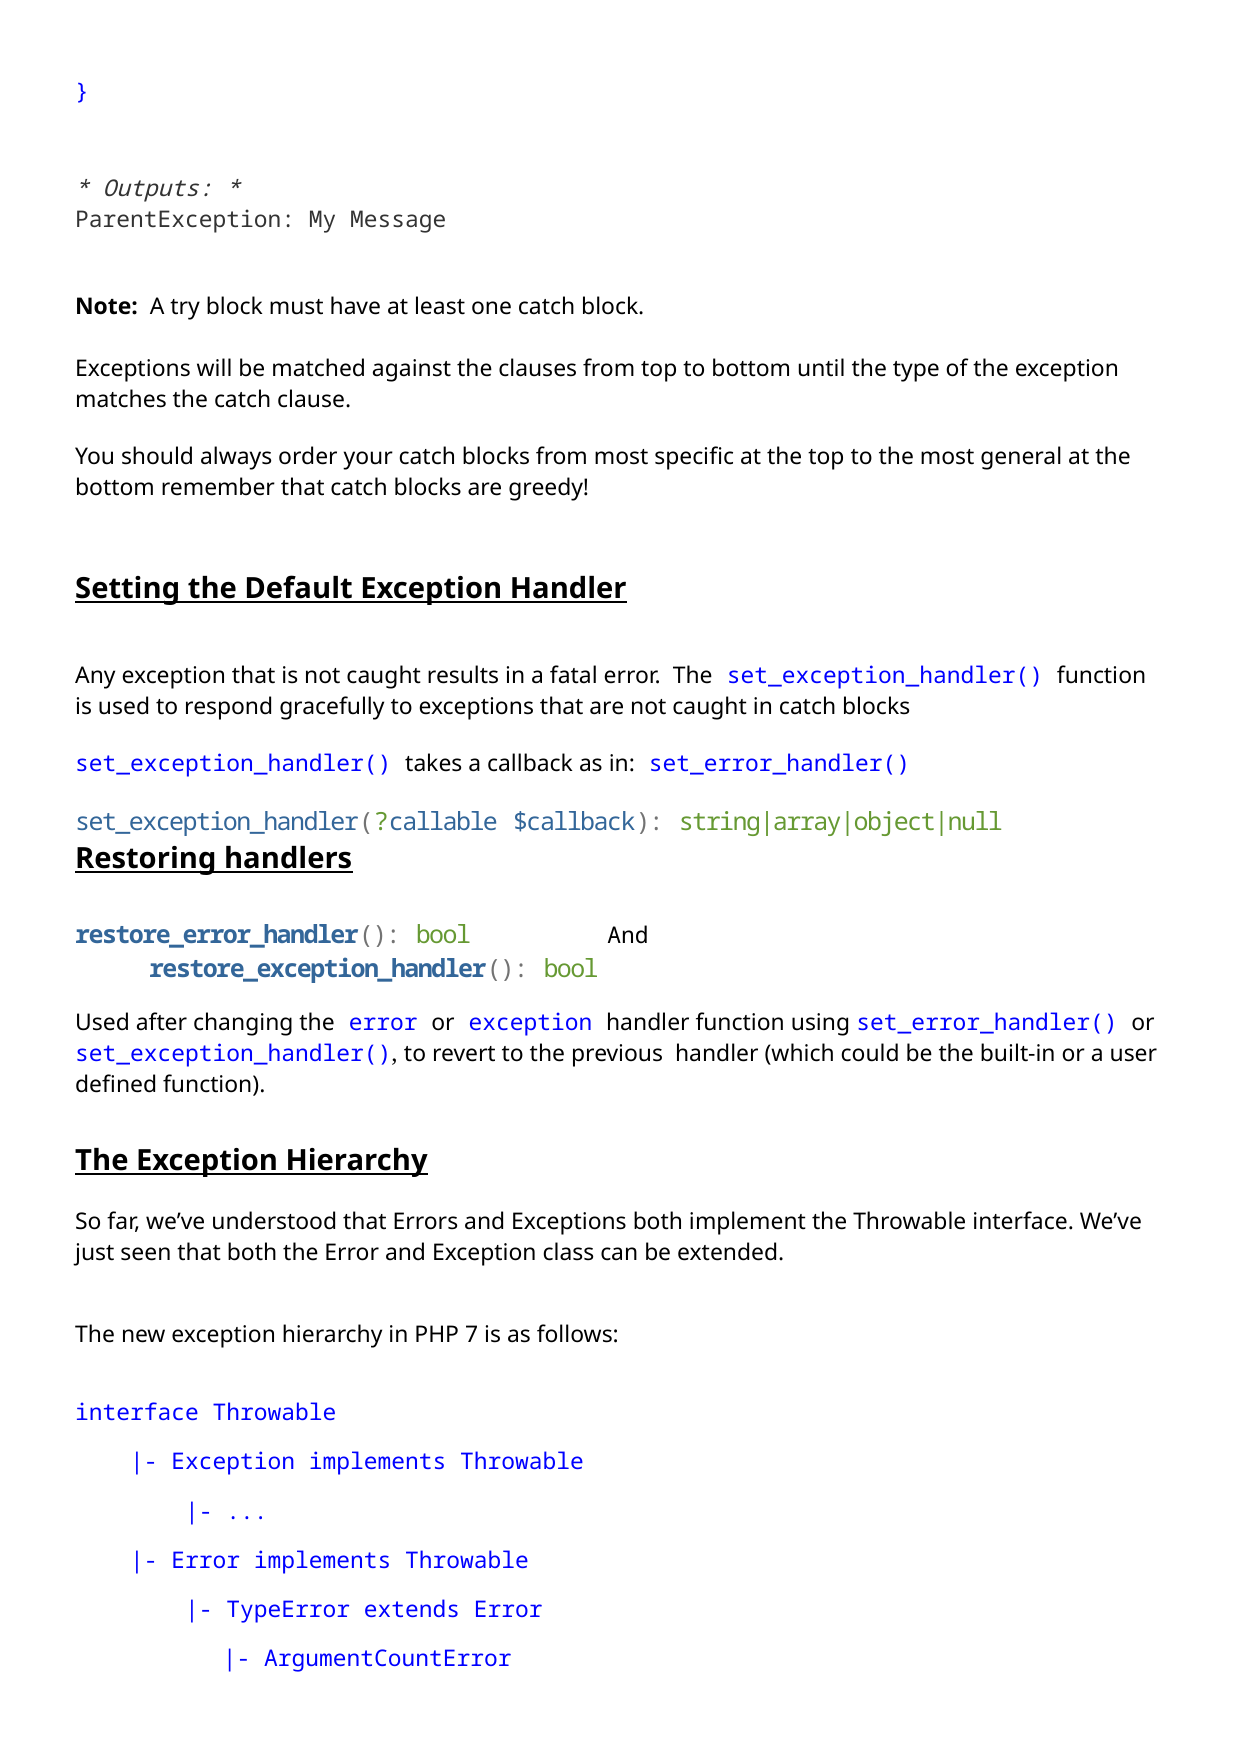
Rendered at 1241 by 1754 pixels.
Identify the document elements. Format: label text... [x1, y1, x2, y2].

text |- ArgumentCountError [75, 1642, 1166, 1674]
text You should always order your catch blocks from most specific at the top to the most general at the bottom remember that catch blocks are greedy! [75, 440, 1166, 503]
text |- TypeError extends Error [75, 1593, 1166, 1624]
text Note: A try block must have at least one catch block. [75, 289, 1166, 321]
text set_exception_handler(?callable $callback): string|array|object|null [75, 803, 1166, 837]
text So far, we’ve understood that Errors and Exceptions both implement the Throwable interface. We’ve just seen that both the Error and Exception class can be extended. [75, 1204, 1166, 1267]
text } [75, 75, 1166, 106]
text Setting the Default Exception Handler [75, 568, 1166, 607]
text |- Error implements Throwable [75, 1544, 1166, 1575]
text |- ... [75, 1494, 1166, 1526]
text * Outputs: * [75, 172, 1166, 203]
text interface Throwable [75, 1396, 1166, 1427]
text restore_error_handler(): bool And restore_exception_handler(): bool [75, 917, 1166, 985]
text set_exception_handler() takes a callback as in: set_error_handler() [75, 747, 1166, 778]
text ParentException: My Message [75, 203, 1166, 234]
text |- Exception implements Throwable [75, 1445, 1166, 1477]
text Restoring handlers [75, 837, 1166, 877]
text Used after changing the error or exception handler function using set_error_handler() or set_exception_handler(), to revert to the previous handler (which could be the built-in or a user defined function). [75, 1006, 1166, 1100]
text Exceptions will be matched against the clauses from top to bottom until the type of the exception matches the catch clause. [75, 352, 1166, 414]
text Any exception that is not caught results in a fatal error. The set_exception_handler() function is used to respond gracefully to exceptions that are not caught in catch blocks [75, 658, 1166, 721]
text The Exception Hierarchy [75, 1139, 1166, 1179]
text The new exception hierarchy in PHP 7 is as follows: [75, 1318, 1166, 1349]
